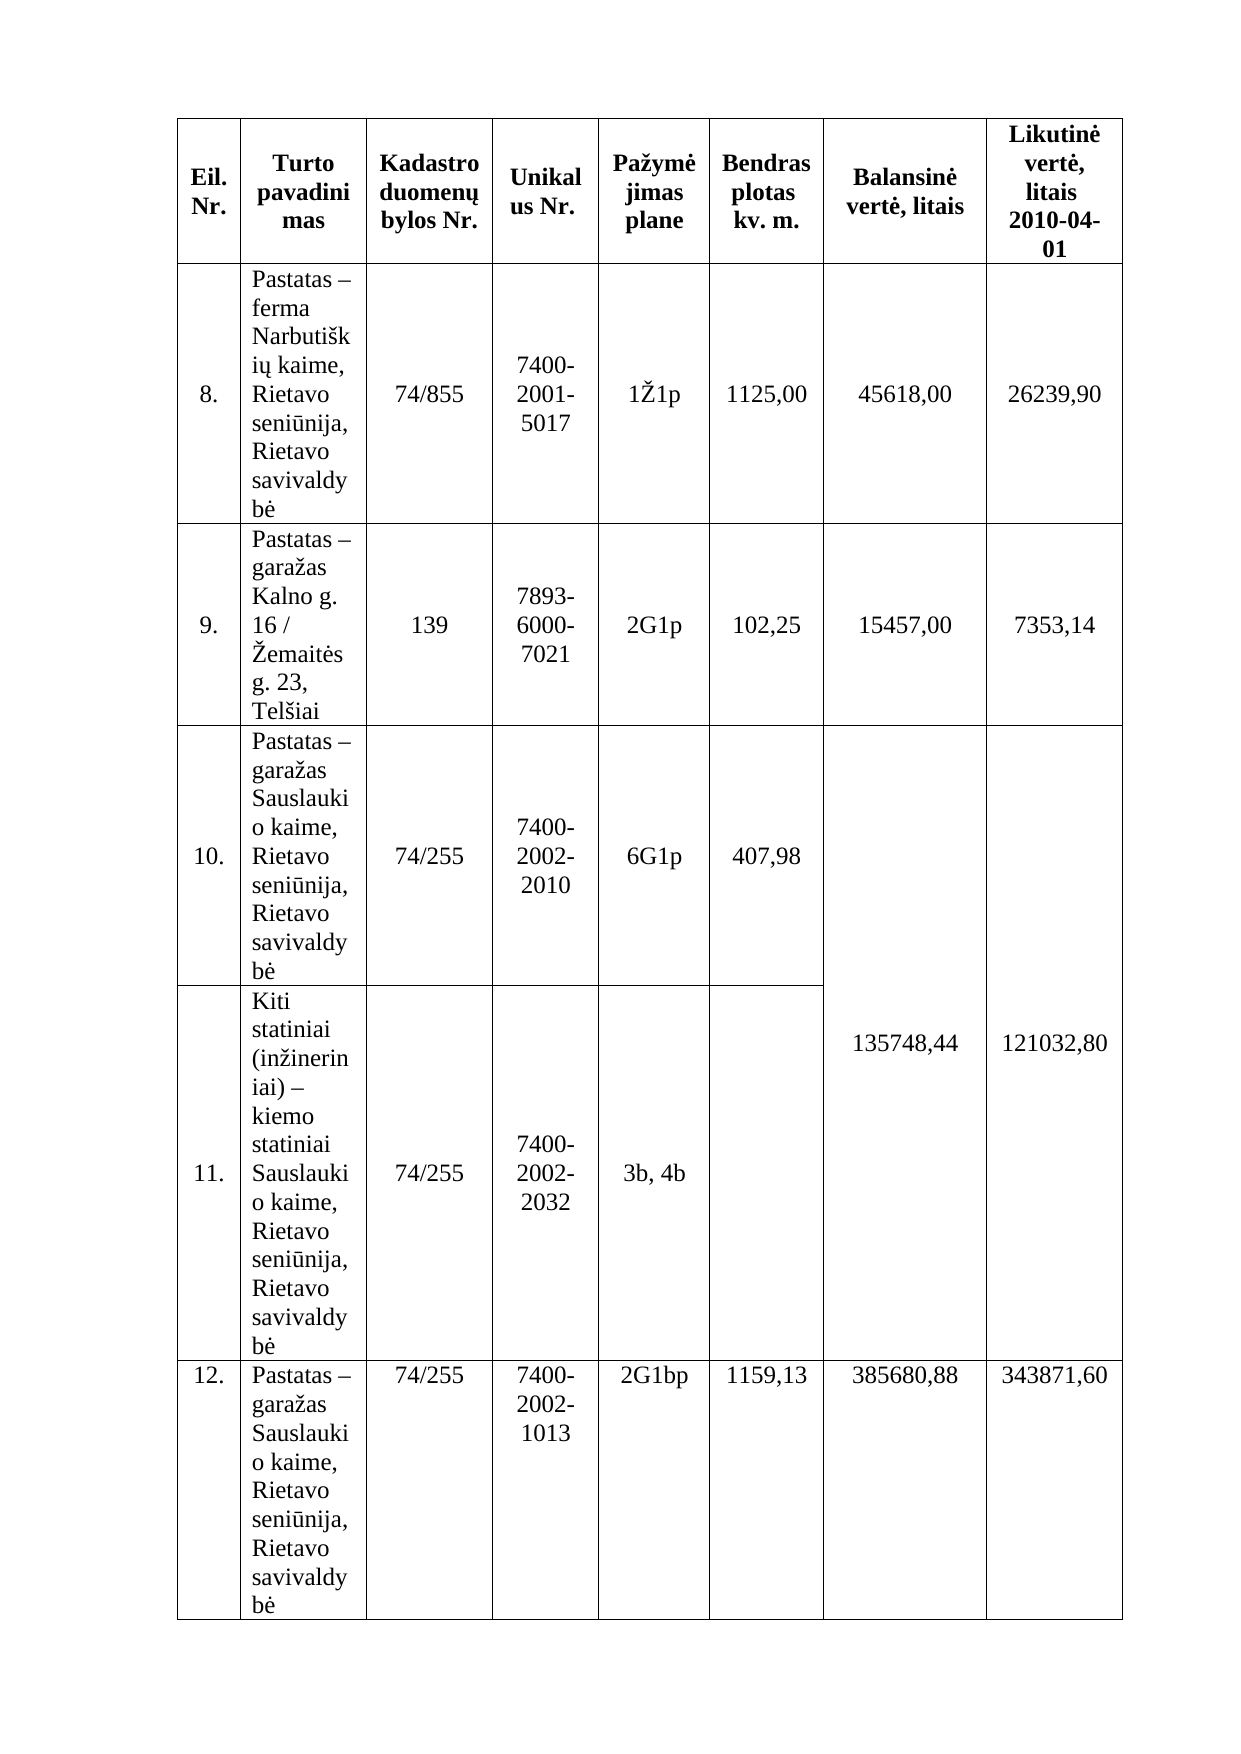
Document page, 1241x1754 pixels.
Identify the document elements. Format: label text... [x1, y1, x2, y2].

table_cell 26239,90 [987, 264, 1122, 523]
table_cell 385680,88 [824, 1361, 986, 1619]
table_cell 74/855 [367, 264, 492, 523]
table_cell 343871,60 [987, 1361, 1122, 1619]
table_cell 15457,00 [824, 524, 986, 725]
table_cell [710, 986, 823, 1359]
table_header Kadastro duomenų bylos Nr. [367, 119, 492, 263]
table_header Bendras plotas kv. m. [710, 119, 823, 263]
table_cell 6G1p [599, 726, 709, 985]
table_cell 7400-2002-2010 [493, 726, 598, 985]
table_cell Pastatas – garažas Sauslaukio kaime, Rietavo seniūnija, Rietavo savivaldybė [241, 726, 366, 985]
table_cell 121032,80 [987, 726, 1122, 1359]
table_cell 11. [178, 986, 240, 1359]
table_cell Pastatas – garažas Kalno g. 16 / Žemaitės g. 23, Telšiai [241, 524, 366, 725]
table_cell 9. [178, 524, 240, 725]
table_cell 45618,00 [824, 264, 986, 523]
table_cell 7353,14 [987, 524, 1122, 725]
table_cell 8. [178, 264, 240, 523]
table_cell Pastatas – garažas Sauslaukio kaime, Rietavo seniūnija, Rietavo savivaldybė [241, 1361, 366, 1619]
table_cell 2G1p [599, 524, 709, 725]
table_cell 2G1bp [599, 1361, 709, 1619]
table_cell 7400-2002-1013 [493, 1361, 598, 1619]
table_header Pažymėjimas plane [599, 119, 709, 263]
table_cell 1125,00 [710, 264, 823, 523]
table_cell Kiti statiniai (inžineriniai) – kiemo statiniai Sauslaukio kaime, Rietavo seniūnija, Rietavo savivaldybė [241, 986, 366, 1359]
table_header Turto pavadinimas [241, 119, 366, 263]
table_cell 139 [367, 524, 492, 725]
table_header Balansinė vertė, litais [824, 119, 986, 263]
table_cell 3b, 4b [599, 986, 709, 1359]
table_cell 7400-2001-5017 [493, 264, 598, 523]
table_cell 1Ž1p [599, 264, 709, 523]
table_cell 74/255 [367, 726, 492, 985]
table_header Likutinė vertė, litais 2010-04-01 [987, 119, 1122, 263]
table_cell 102,25 [710, 524, 823, 725]
table_header Unikalus Nr. [493, 119, 598, 263]
table_cell 1159,13 [710, 1361, 823, 1619]
table_header Eil.Nr. [178, 119, 240, 263]
table_cell 135748,44 [824, 726, 986, 1359]
table_cell 74/255 [367, 1361, 492, 1619]
table_cell 10. [178, 726, 240, 985]
table_cell 74/255 [367, 986, 492, 1359]
table_cell 7893-6000-7021 [493, 524, 598, 725]
table_cell 12. [178, 1361, 240, 1619]
table_cell Pastatas – ferma Narbutiškių kaime, Rietavo seniūnija, Rietavo savivaldybė [241, 264, 366, 523]
table_cell 407,98 [710, 726, 823, 985]
table_cell 7400-2002-2032 [493, 986, 598, 1359]
